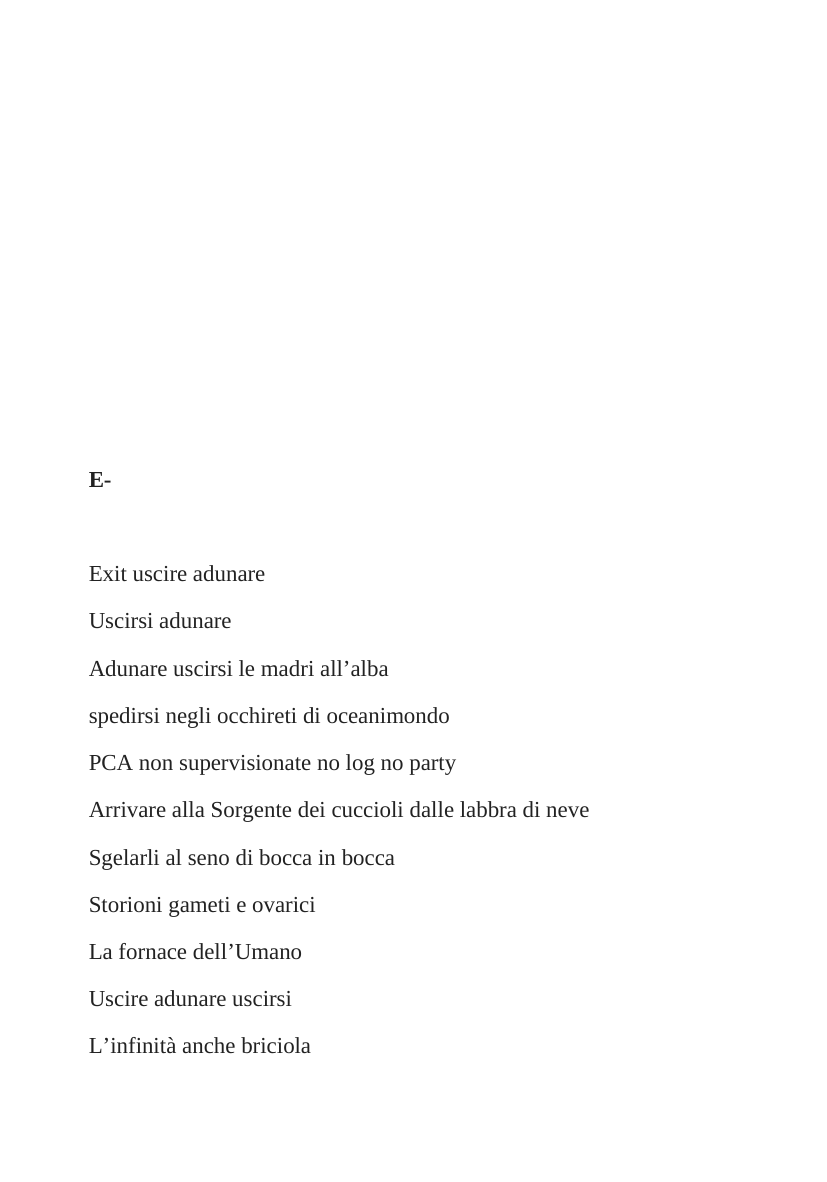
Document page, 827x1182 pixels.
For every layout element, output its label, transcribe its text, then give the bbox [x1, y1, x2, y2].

text Sgelarli al seno di bocca in bocca [88, 843, 738, 870]
text Arrivare alla Sorgente dei cuccioli dalle labbra di neve [88, 796, 738, 823]
text La fornace dell’Umano [88, 938, 738, 964]
text L’infinità anche briciola [88, 1032, 738, 1059]
text Uscirsi adunare [88, 608, 738, 634]
text spedirsi negli occhireti di oceanimondo [88, 702, 738, 728]
text PCA non supervisionate no log no party [88, 749, 738, 776]
text Storioni gameti e ovarici [88, 891, 738, 917]
text E- [88, 466, 738, 492]
text Adunare uscirsi le madri all’alba [88, 655, 738, 681]
subtitle Exit uscire adunare [88, 560, 738, 587]
text Uscire adunare uscirsi [88, 985, 738, 1011]
